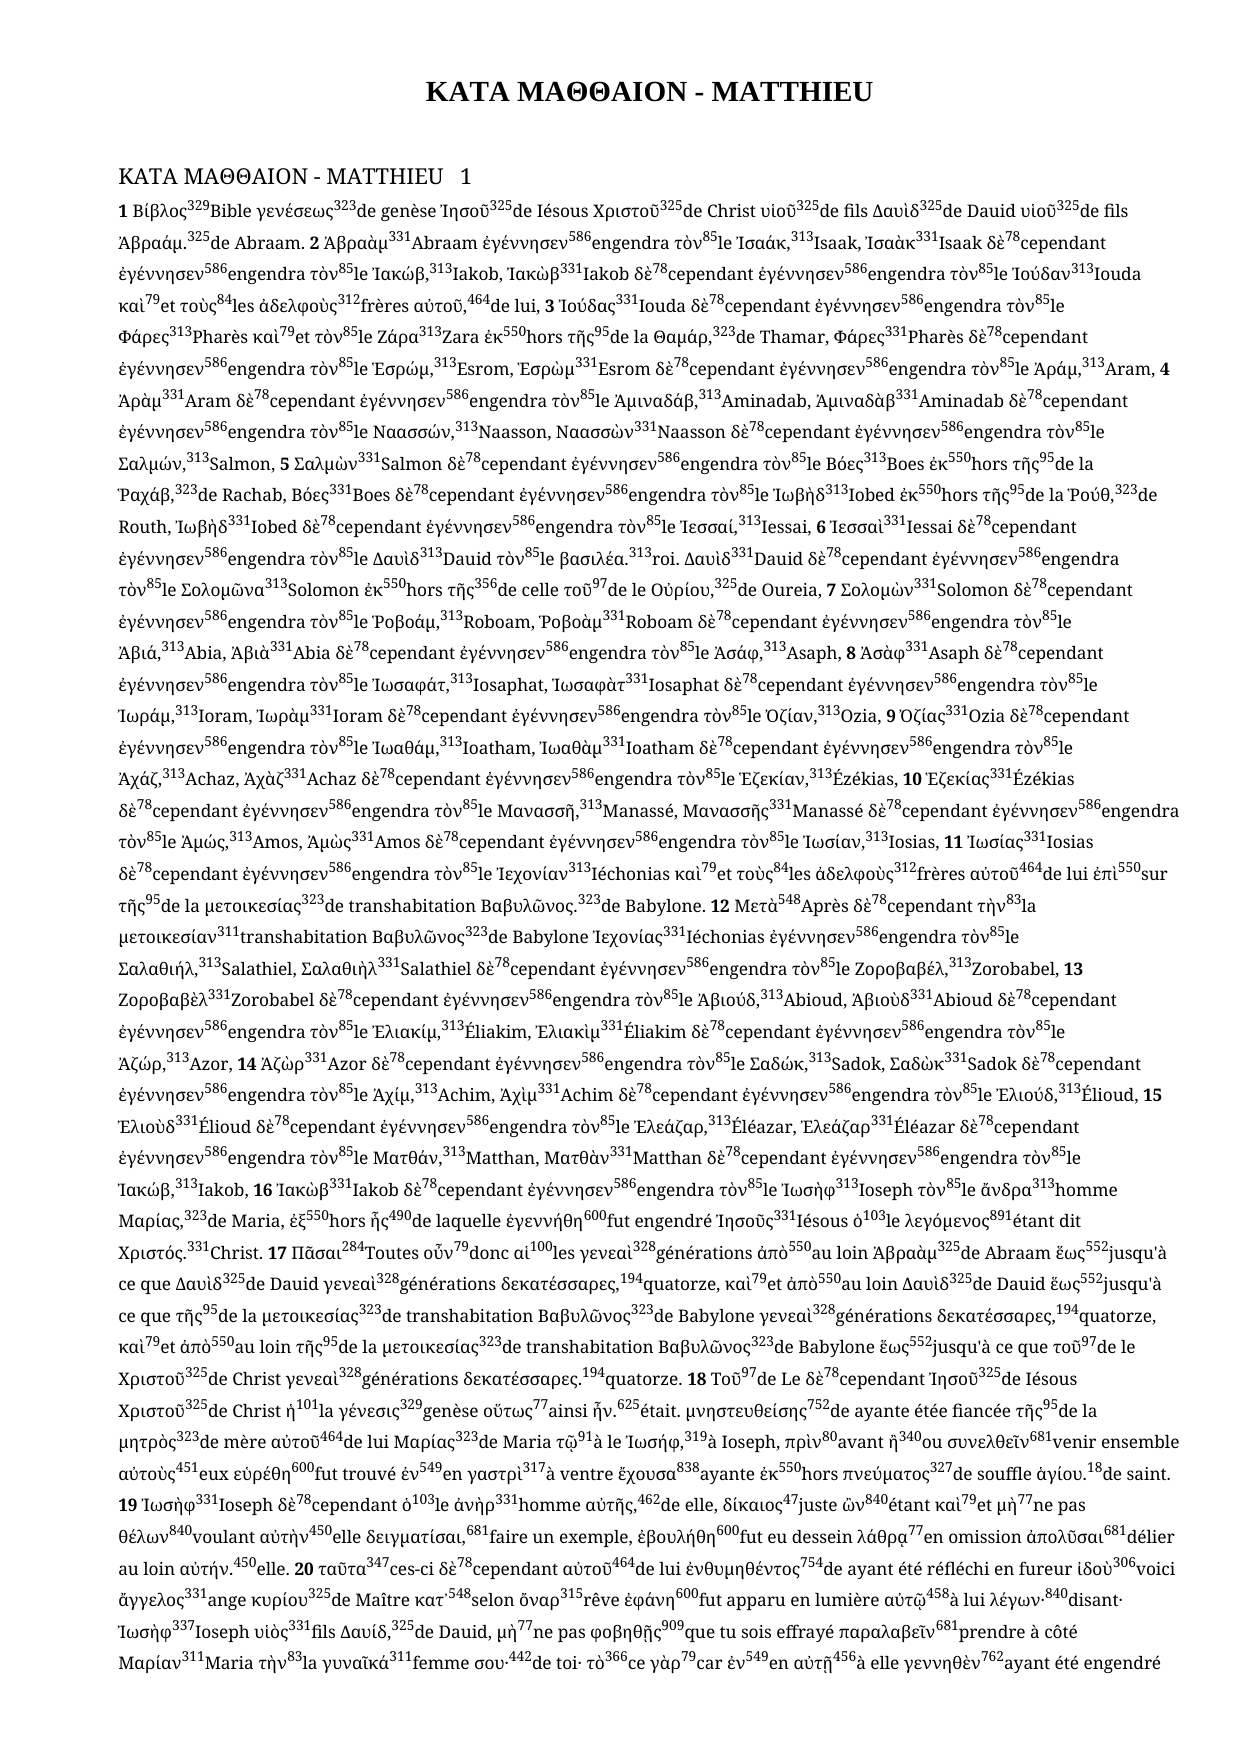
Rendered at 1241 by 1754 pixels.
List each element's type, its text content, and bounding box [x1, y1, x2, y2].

subtitle ΚΑΤΑ ΜΑΘΘΑΙΟΝ - MATTHIEU [118, 74, 1181, 107]
text ΚΑΤΑ ΜΑΘΘΑΙΟΝ - MATTHIEU 1 [118, 161, 1181, 191]
text 1 Βίβλος329Bible γενέσεως323de genèse Ἰησοῦ325de Iésous Χριστοῦ325de Christ υἱοῦ325de fils Δαυὶδ325de Dauid υἱοῦ325de fils Ἀβραάμ.325de Abraam. 2 Ἀβραὰμ331Abraam ἐγέννησεν586engendra τὸν85le Ἰσαάκ,313Isaak, Ἰσαὰκ331Isaak δὲ78cependant ἐγέννησεν586engendra τὸν85le Ἰακώβ,313Iakob, Ἰακὼβ331Iakob δὲ78cependant ἐγέννησεν586engendra τὸν85le Ἰούδαν313Iouda καὶ79et τοὺς84les ἀδελφοὺς312frères αὐτοῦ,464de lui, 3 Ἰούδας331Iouda δὲ78cependant ἐγέννησεν586engendra τὸν85le Φάρες313Pharès καὶ79et τὸν85le Ζάρα313Zara ἐκ550hors τῆς95de la Θαμάρ,323de Thamar, Φάρες331Pharès δὲ78cependant ἐγέννησεν586engendra τὸν85le Ἑσρώμ,313Esrom, Ἑσρὼμ331Esrom δὲ78cependant ἐγέννησεν586engendra τὸν85le Ἀράμ,313Aram, 4 Ἀρὰμ331Aram δὲ78cependant ἐγέννησεν586engendra τὸν85le Ἀμιναδάβ,313Aminadab, Ἀμιναδὰβ331Aminadab δὲ78cependant ἐγέννησεν586engendra τὸν85le Ναασσών,313Naasson, Ναασσὼν331Naasson δὲ78cependant ἐγέννησεν586engendra τὸν85le Σαλμών,313Salmon, 5 Σαλμὼν331Salmon δὲ78cependant ἐγέννησεν586engendra τὸν85le Βόες313Boes ἐκ550hors τῆς95de la Ῥαχάβ,323de Rachab, Βόες331Boes δὲ78cependant ἐγέννησεν586engendra τὸν85le Ἰωβὴδ313Iobed ἐκ550hors τῆς95de la Ῥούθ,323de Routh, Ἰωβὴδ331Iobed δὲ78cependant ἐγέννησεν586engendra τὸν85le Ἰεσσαί,313Iessai, 6 Ἰεσσαὶ331Iessai δὲ78cependant ἐγέννησεν586engendra τὸν85le Δαυὶδ313Dauid τὸν85le βασιλέα.313roi. Δαυὶδ331Dauid δὲ78cependant ἐγέννησεν586engendra τὸν85le Σολομῶνα313Solomon ἐκ550hors τῆς356de celle τοῦ97de le Οὐρίου,325de Oureia, 7 Σολομὼν331Solomon δὲ78cependant ἐγέννησεν586engendra τὸν85le Ῥοβοάμ,313Roboam, Ῥοβοὰμ331Roboam δὲ78cependant ἐγέννησεν586engendra τὸν85le Ἀβιά,313Abia, Ἀβιὰ331Abia δὲ78cependant ἐγέννησεν586engendra τὸν85le Ἀσάφ,313Asaph, 8 Ἀσὰφ331Asaph δὲ78cependant ἐγέννησεν586engendra τὸν85le Ἰωσαφάτ,313Iosaphat, Ἰωσαφὰτ331Iosaphat δὲ78cependant ἐγέννησεν586engendra τὸν85le Ἰωράμ,313Ioram, Ἰωρὰμ331Ioram δὲ78cependant ἐγέννησεν586engendra τὸν85le Ὀζίαν,313Ozia, 9 Ὀζίας331Ozia δὲ78cependant ἐγέννησεν586engendra τὸν85le Ἰωαθάμ,313Ioatham, Ἰωαθὰμ331Ioatham δὲ78cependant ἐγέννησεν586engendra τὸν85le Ἀχάζ,313Achaz, Ἀχὰζ331Achaz δὲ78cependant ἐγέννησεν586engendra τὸν85le Ἑζεκίαν,313Ézékias, 10 Ἑζεκίας331Ézékias δὲ78cependant ἐγέννησεν586engendra τὸν85le Μανασσῆ,313Manassé, Μανασσῆς331Manassé δὲ78cependant ἐγέννησεν586engendra τὸν85le Ἀμώς,313Amos, Ἀμὼς331Amos δὲ78cependant ἐγέννησεν586engendra τὸν85le Ἰωσίαν,313Iosias, 11 Ἰωσίας331Iosias δὲ78cependant ἐγέννησεν586engendra τὸν85le Ἰεχονίαν313Iéchonias καὶ79et τοὺς84les ἀδελφοὺς312frères αὐτοῦ464de lui ἐπὶ550sur τῆς95de la μετοικεσίας323de transhabitation Βαβυλῶνος.323de Babylone. 12 Μετὰ548Après δὲ78cependant τὴν83la μετοικεσίαν311transhabitation Βαβυλῶνος323de Babylone Ἰεχονίας331Iéchonias ἐγέννησεν586engendra τὸν85le Σαλαθιήλ,313Salathiel, Σαλαθιὴλ331Salathiel δὲ78cependant ἐγέννησεν586engendra τὸν85le Ζοροβαβέλ,313Zorobabel, 13 Ζοροβαβὲλ331Zorobabel δὲ78cependant ἐγέννησεν586engendra τὸν85le Ἀβιούδ,313Abioud, Ἀβιοὺδ331Abioud δὲ78cependant ἐγέννησεν586engendra τὸν85le Ἐλιακίμ,313Éliakim, Ἐλιακὶμ331Éliakim δὲ78cependant ἐγέννησεν586engendra τὸν85le Ἀζώρ,313Azor, 14 Ἀζὼρ331Azor δὲ78cependant ἐγέννησεν586engendra τὸν85le Σαδώκ,313Sadok, Σαδὼκ331Sadok δὲ78cependant ἐγέννησεν586engendra τὸν85le Ἀχίμ,313Achim, Ἀχὶμ331Achim δὲ78cependant ἐγέννησεν586engendra τὸν85le Ἐλιούδ,313Élioud, 15 Ἐλιοὺδ331Élioud δὲ78cependant ἐγέννησεν586engendra τὸν85le Ἐλεάζαρ,313Éléazar, Ἐλεάζαρ331Éléazar δὲ78cependant ἐγέννησεν586engendra τὸν85le Ματθάν,313Matthan, Ματθὰν331Matthan δὲ78cependant ἐγέννησεν586engendra τὸν85le Ἰακώβ,313Iakob, 16 Ἰακὼβ331Iakob δὲ78cependant ἐγέννησεν586engendra τὸν85le Ἰωσὴφ313Ioseph τὸν85le ἄνδρα313homme Μαρίας,323de Maria, ἐξ550hors ἧς490de laquelle ἐγεννήθη600fut engendré Ἰησοῦς331Iésous ὁ103le λεγόμενος891étant dit Χριστός.331Christ. 17 Πᾶσαι284Toutes οὖν79donc αἱ100les γενεαὶ328générations ἀπὸ550au loin Ἀβραὰμ325de Abraam ἕως552jusqu'à ce que Δαυὶδ325de Dauid γενεαὶ328générations δεκατέσσαρες,194quatorze, καὶ79et ἀπὸ550au loin Δαυὶδ325de Dauid ἕως552jusqu'à ce que τῆς95de la μετοικεσίας323de transhabitation Βαβυλῶνος323de Babylone γενεαὶ328générations δεκατέσσαρες,194quatorze, καὶ79et ἀπὸ550au loin τῆς95de la μετοικεσίας323de transhabitation Βαβυλῶνος323de Babylone ἕως552jusqu'à ce que τοῦ97de le Χριστοῦ325de Christ γενεαὶ328générations δεκατέσσαρες.194quatorze. 18 Τοῦ97de Le δὲ78cependant Ἰησοῦ325de Iésous Χριστοῦ325de Christ ἡ101la γένεσις329genèse οὕτως77ainsi ἦν.625était. μνηστευθείσης752de ayante étée fiancée τῆς95de la μητρὸς323de mère αὐτοῦ464de lui Μαρίας323de Maria τῷ91à le Ἰωσήφ,319à Ioseph, πρὶν80avant ἢ340ou συνελθεῖν681venir ensemble αὐτοὺς451eux εὑρέθη600fut trouvé ἐν549en γαστρὶ317à ventre ἔχουσα838ayante ἐκ550hors πνεύματος327de souffle ἁγίου.18de saint. 19 Ἰωσὴφ331Ioseph δὲ78cependant ὁ103le ἀνὴρ331homme αὐτῆς,462de elle, δίκαιος47juste ὢν840étant καὶ79et μὴ77ne pas θέλων840voulant αὐτὴν450elle δειγματίσαι,681faire un exemple, ἐβουλήθη600fut eu dessein λάθρᾳ77en omission ἀπολῦσαι681délier au loin αὐτήν.450elle. 20 ταῦτα347ces-ci δὲ78cependant αὐτοῦ464de lui ἐνθυμηθέντος754de ayant été réfléchi en fureur ἰδοὺ306voici ἄγγελος331ange κυρίου325de Maître κατ᾽548selon ὄναρ315rêve ἐφάνη600fut apparu en lumière αὐτῷ458à lui λέγων·840disant· Ἰωσὴφ337Ioseph υἱὸς331fils Δαυίδ,325de Dauid, μὴ77ne pas φοβηθῇς909que tu sois effrayé παραλαβεῖν681prendre à côté Μαρίαν311Maria τὴν83la γυναῖκά311femme σου·442de toi· τὸ366ce γὰρ79car ἐν549en αὐτῇ456à elle γεννηθὲν762ayant été engendré ἐκ550hors πνεύματός327de souffle ἐστιν668est ἁγίου.18de saint. 21 τέξεται612se enfantera δὲ78cependant υἱόν,313fils, καὶ79et καλέσεις604tu appelleras τὸ87le ὄνομα315nom αὐτοῦ464de lui Ἰησοῦν·313Iésous· αὐτὸς469lui γὰρ79car σώσει606sauvera τὸν85le λαὸν313peuple αὐτοῦ464de lui ἀπὸ550au loin τῶν94de les ἁμαρτιῶν322de fautes αὐτῶν.463de eux. 22 τοῦτο366ce-ci δὲ78cependant ὅλον289tout entier γέγονεν642a devenu ἵνα80afin que πληρωθῇ911que soit fait plénitude τὸ366ce ῥηθὲν762ayant été dit ὑπὸ550sous κυρίου325de Maître διὰ550par τοῦ97de le προφήτου325de prophète λέγοντος·834de disant· 23 ἰδοὺ306voici ἡ101la παρθένος329vierge ἐν549en γαστρὶ317à ventre ἕξει606aura καὶ79et τέξεται612se enfantera υἱόν,313fils, καὶ79et καλέσουσιν605appelleront τὸ87le ὄνομα315nom αὐτοῦ464de lui Ἐμμανουήλ,313Emmanouel, ὅ500lequel ἐστιν668est μεθερμηνευόμενον893étant traduit μεθ᾽550avec ἡμῶν423de nous ὁ103le θεός.331Dieu. 24 ἐγερθεὶς760ayant été éveillé δὲ78cependant ὁ103le Ἰωσὴφ331Ioseph ἀπὸ550au loin τοῦ97de le ὕπνου325de sommeil ἐποίησεν586fit ὡς80comme προσέταξεν586ordonnança auprès αὐτῷ458à lui ὁ103le ἄγγελος331ange κυρίου325de Maître καὶ79et παρέλαβεν586prit à côté τὴν83la γυναῖκα311femme αὐτοῦ,464de lui, 25 καὶ79et οὐκ77non ἐγίνωσκεν625connaissait αὐτὴν450elle ἕως80jusqu'à ce que οὗ494de lequel ἔτεκεν586enfanta υἱόν·313fils· καὶ79et ἐκάλεσεν586appela τὸ87le ὄνομα315nom αὐτοῦ464de lui Ἰησοῦν.313Iésous. [118, 195, 1181, 1675]
